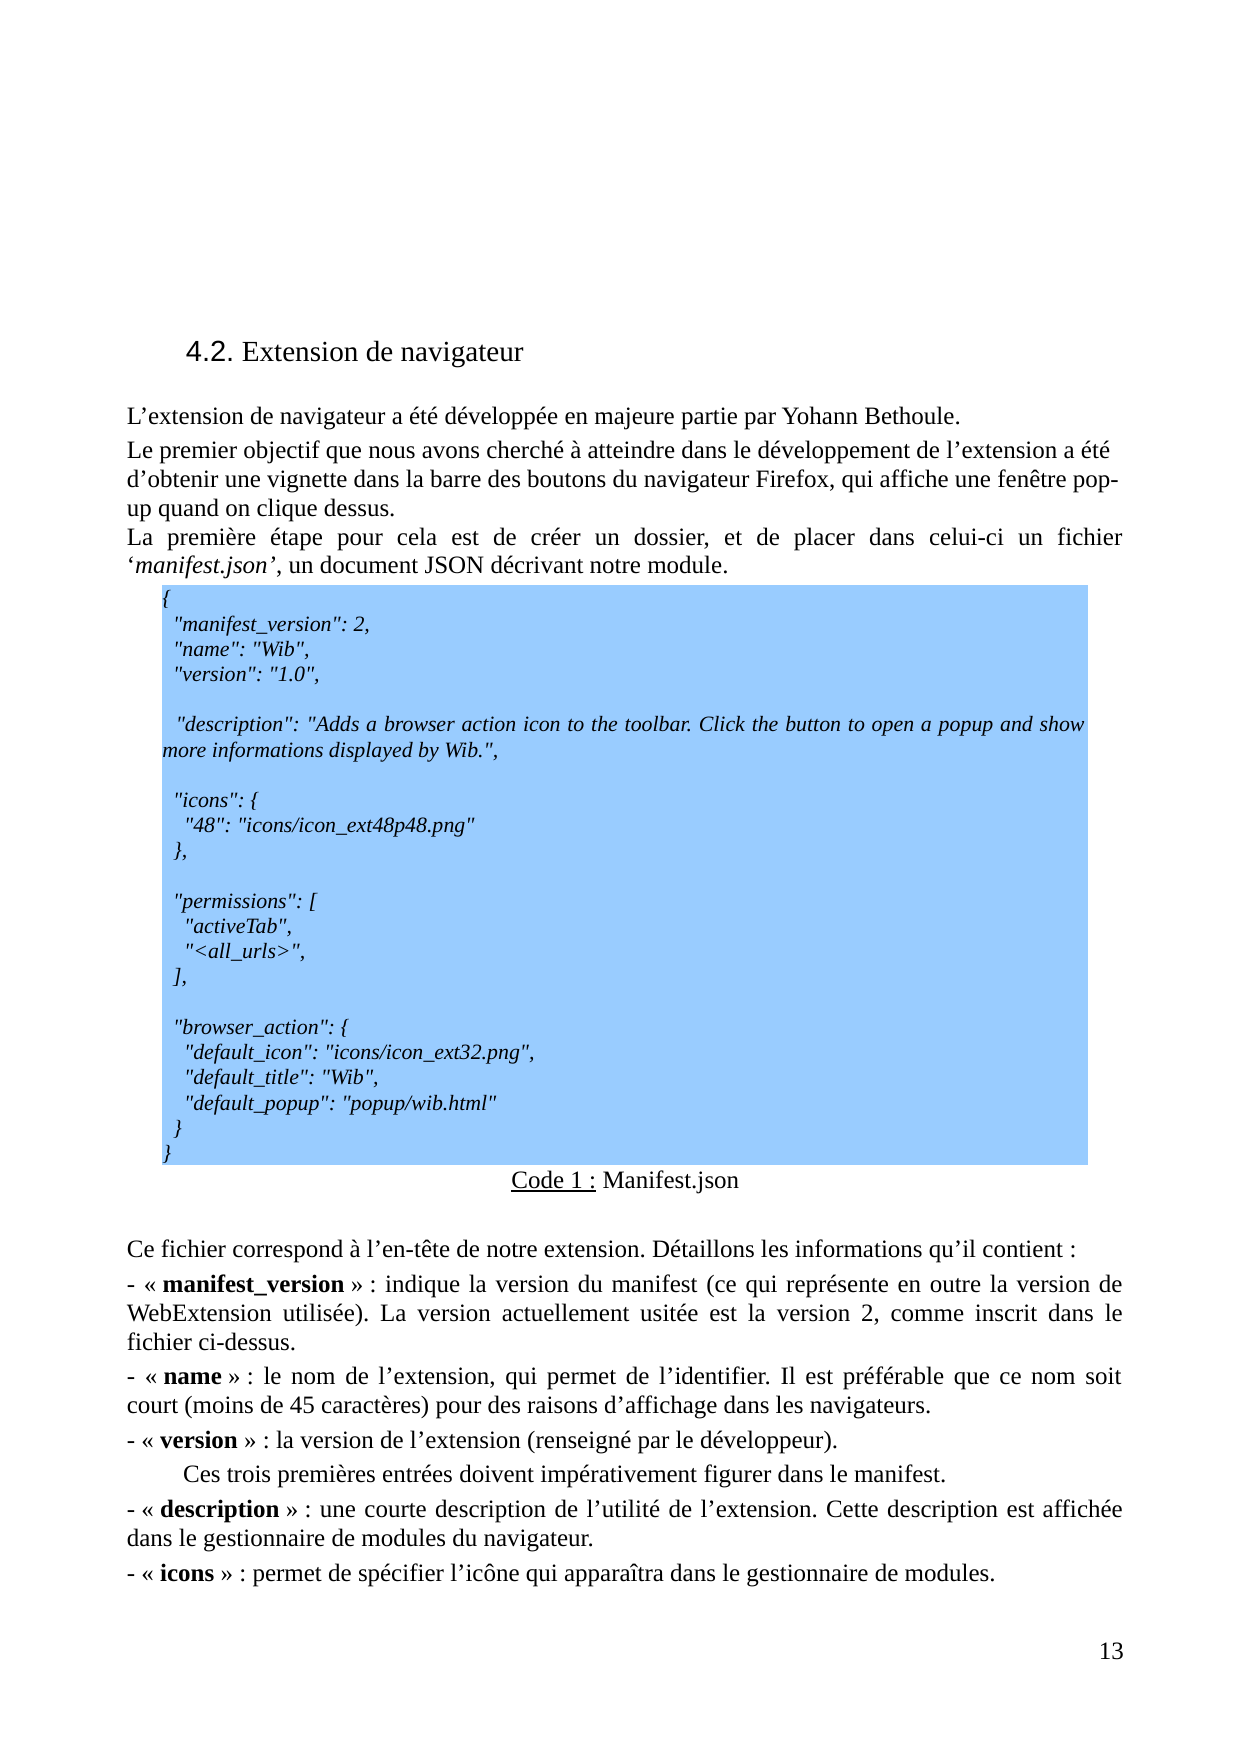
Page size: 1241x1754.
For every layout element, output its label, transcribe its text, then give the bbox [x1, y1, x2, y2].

text "<all_urls>", [162, 938, 1088, 963]
text "default_popup": "popup/wib.html" [162, 1089, 1088, 1115]
text "icons": { [162, 787, 1088, 812]
text "48": "icons/icon_ext48p48.png" [162, 812, 1088, 837]
text "activeTab", [162, 913, 1088, 938]
text "description": "Adds a browser action icon to the toolbar. Click the button to open a popup and show more informations displayed by Wib.", [162, 711, 1088, 762]
text Le premier objectif que nous avons cherché à atteindre dans le développement de l’extension a été d’obtenir une vignette dans la barre des boutons du navigateur Firefox, qui affiche une fenêtre pop-up quand on clique dessus. [127, 436, 1123, 522]
subtitle 4.2. Extension de navigateur [186, 334, 1123, 367]
text Code 1 : Manifest.json [127, 1165, 1123, 1194]
text - « version » : la version de l’extension (renseigné par le développeur). [127, 1425, 1123, 1453]
text } [162, 1140, 1088, 1165]
text } [162, 1115, 1088, 1140]
text "default_icon": "icons/icon_ext32.png", [162, 1039, 1088, 1064]
text }, [162, 837, 1088, 863]
text { [162, 585, 1088, 611]
text "default_title": "Wib", [162, 1064, 1088, 1089]
text "version": "1.0", [162, 661, 1088, 686]
text - « description » : une courte description de l’utilité de l’extension. Cette description est affichée dans le gestionnaire de modules du navigateur. [127, 1494, 1123, 1552]
text - « icons » : permet de spécifier l’icône qui apparaîtra dans le gestionnaire de modules. [127, 1558, 1123, 1586]
text "manifest_version": 2, [162, 611, 1088, 636]
text - « manifest_version » : indique la version du manifest (ce qui représente en outre la version de WebExtension utilisée). La version actuellement usitée est la version 2, comme inscrit dans le fichier ci-dessus. [127, 1269, 1123, 1355]
text "name": "Wib", [162, 636, 1088, 661]
text L’extension de navigateur a été développée en majeure partie par Yohann Bethoule. [127, 401, 1123, 430]
text La première étape pour cela est de créer un dossier, et de placer dans celui-ci un fichier ‘manifest.json’, un document JSON décrivant notre module. [127, 522, 1123, 579]
text Ces trois premières entrées doivent impérativement figurer dans le manifest. [127, 1459, 1123, 1488]
text "browser_action": { [162, 1014, 1088, 1039]
text - « name » : le nom de l’extension, qui permet de l’identifier. Il est préférable que ce nom soit court (moins de 45 caractères) pour des raisons d’affichage dans les navigateurs. [127, 1361, 1123, 1419]
text "permissions": [ [162, 888, 1088, 913]
text ], [162, 963, 1088, 989]
text Ce fichier correspond à l’en-tête de notre extension. Détaillons les informations qu’il contient : [127, 1234, 1123, 1263]
